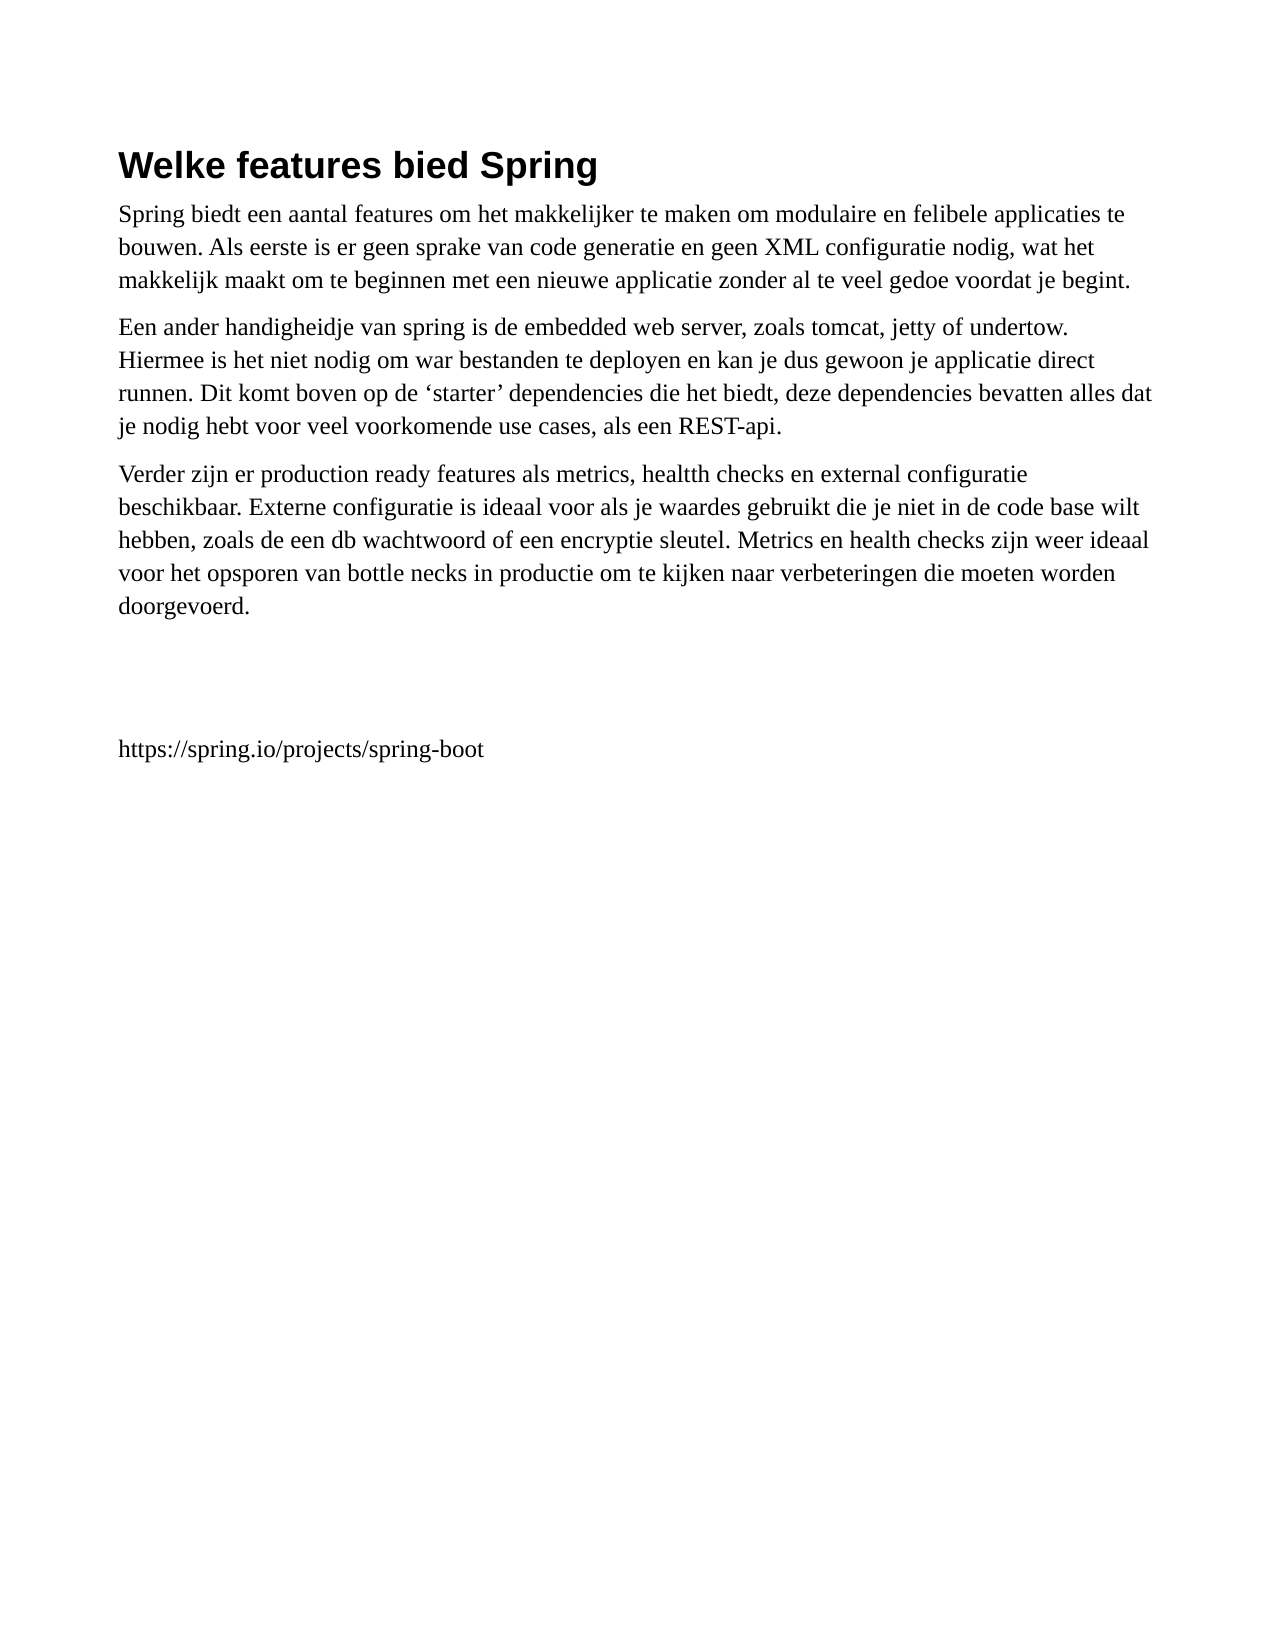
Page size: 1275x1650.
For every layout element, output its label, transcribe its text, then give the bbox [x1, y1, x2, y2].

text Een ander handigheidje van spring is de embedded web server, zoals tomcat, jetty of undertow. Hiermee is het niet nodig om war bestanden te deployen en kan je dus gewoon je applicatie direct runnen. Dit komt boven op de ‘starter’ dependencies die het biedt, deze dependencies bevatten alles dat je nodig hebt voor veel voorkomende use cases, als een REST-api. [118, 312, 1157, 440]
text Spring biedt een aantal features om het makkelijker te maken om modulaire en felibele applicaties te bouwen. Als eerste is er geen sprake van code generatie en geen XML configuratie nodig, wat het makkelijk maakt om te beginnen met een nieuwe applicatie zonder al te veel gedoe voordat je begint. [118, 199, 1157, 293]
text https://spring.io/projects/spring-boot [118, 734, 1157, 763]
text Verder zijn er production ready features als metrics, healtth checks en external configuratie beschikbaar. Externe configuratie is ideaal voor als je waardes gebruikt die je niet in de code base wilt hebben, zoals de een db wachtwoord of een encryptie sleutel. Metrics en health checks zijn weer ideaal voor het opsporen van bottle necks in productie om te kijken naar verbeteringen die moeten worden doorgevoerd. [118, 459, 1157, 620]
subtitle Welke features bied Spring [118, 143, 1157, 186]
